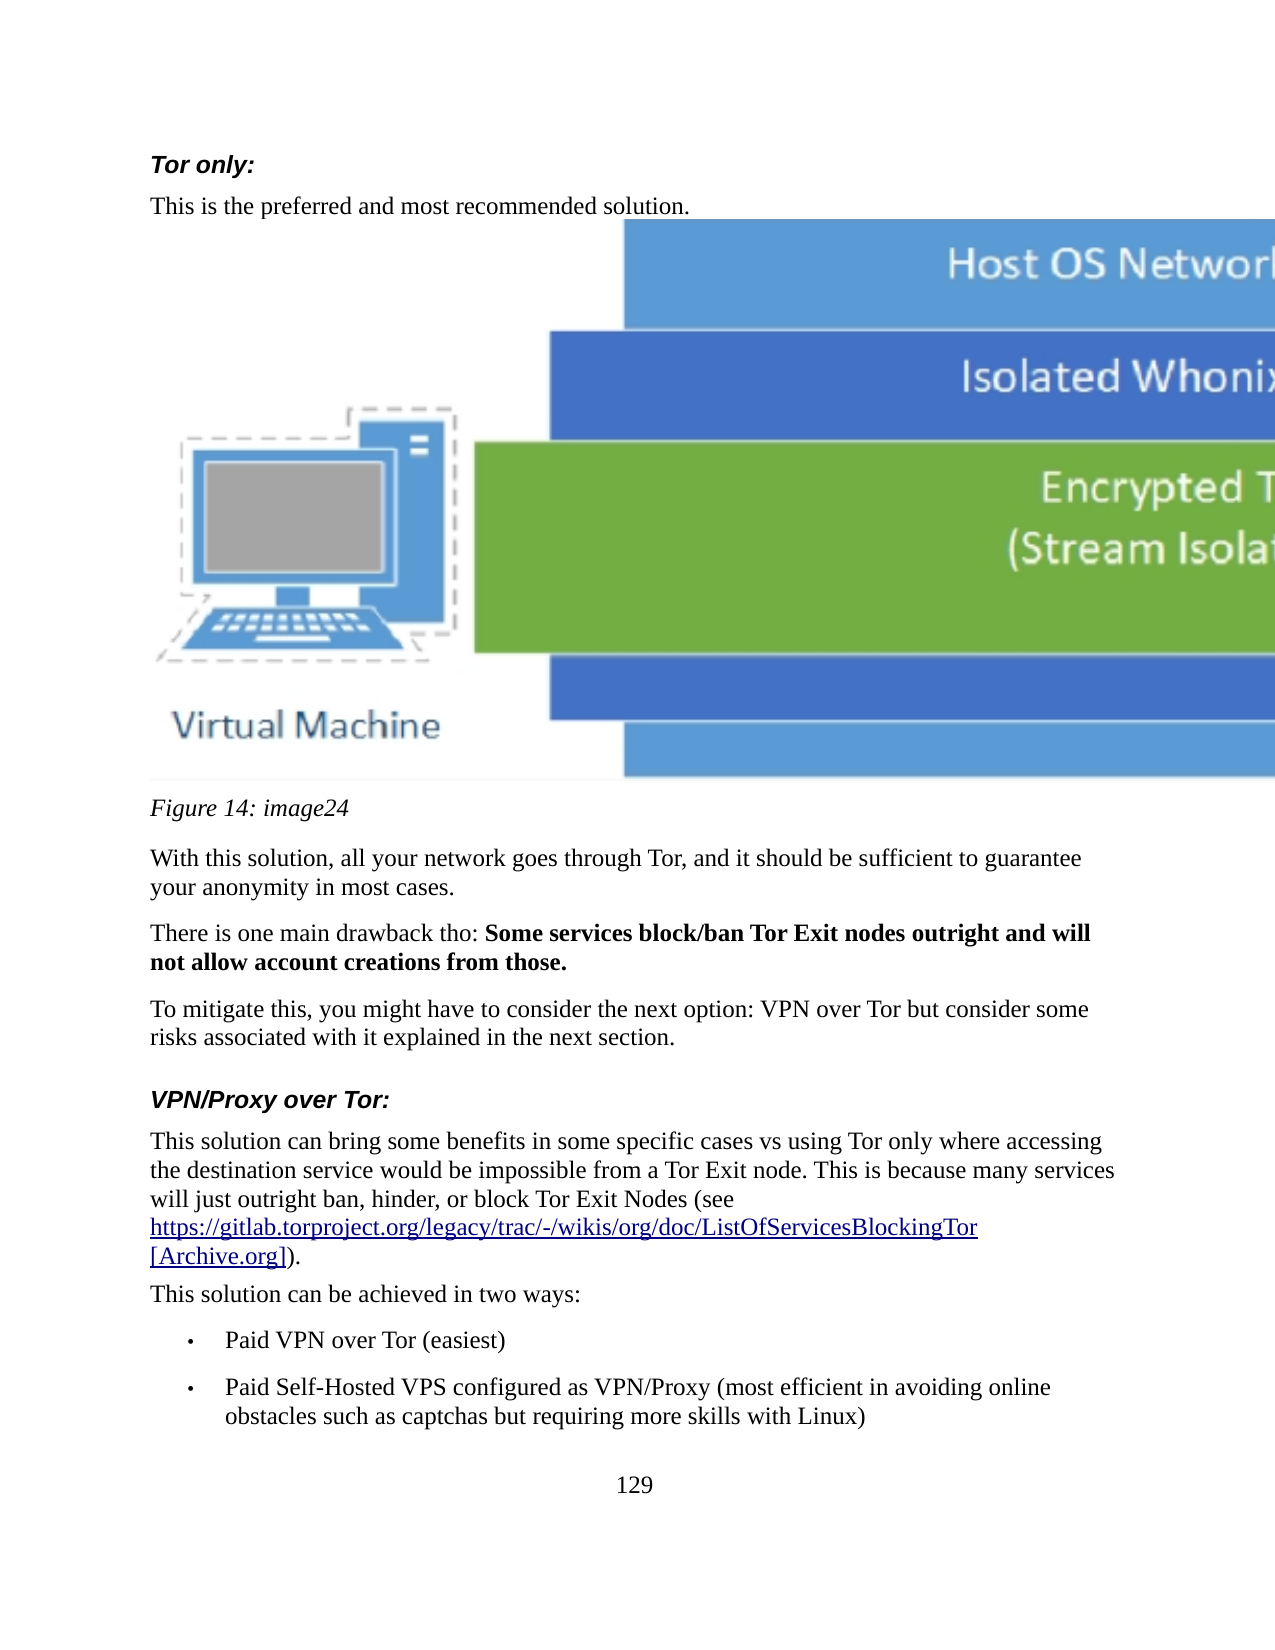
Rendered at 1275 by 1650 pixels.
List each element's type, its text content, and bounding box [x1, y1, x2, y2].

list Paid Self-Hosted VPS configured as VPN/Proxy (most efficient in avoiding online obstacles such as captchas but requiring more skills with Linux) [187, 1372, 1125, 1430]
list Paid VPN over Tor (easiest) [187, 1326, 1125, 1354]
text This solution can be achieved in two ways: [150, 1279, 1125, 1308]
text This is the preferred and most recommended solution. [150, 191, 1125, 219]
subtitle Tor only: [150, 150, 1125, 178]
text Figure 14: image24 [150, 793, 1125, 821]
text To mitigate this, you might have to consider the next option: VPN over Tor but consider some risks associated with it explained in the next section. [150, 994, 1125, 1051]
text With this solution, all your network goes through Tor, and it should be sufficient to guarantee your anonymity in most cases. [150, 843, 1125, 900]
picture [150, 219, 1275, 781]
subtitle VPN/Proxy over Tor: [150, 1085, 1125, 1114]
text This solution can bring some benefits in some specific cases vs using Tor only where accessing the destination service would be impossible from a Tor Exit node. This is because many services will just outright ban, hinder, or block Tor Exit Nodes (see https://gitlab.torproject.org/legacy/trac/-/wikis/org/doc/ListOfServicesBlockingTor [Archive.org]). [150, 1126, 1125, 1270]
text There is one main drawback tho: Some services block/ban Tor Exit nodes outright and will not allow account creations from those. [150, 918, 1125, 976]
